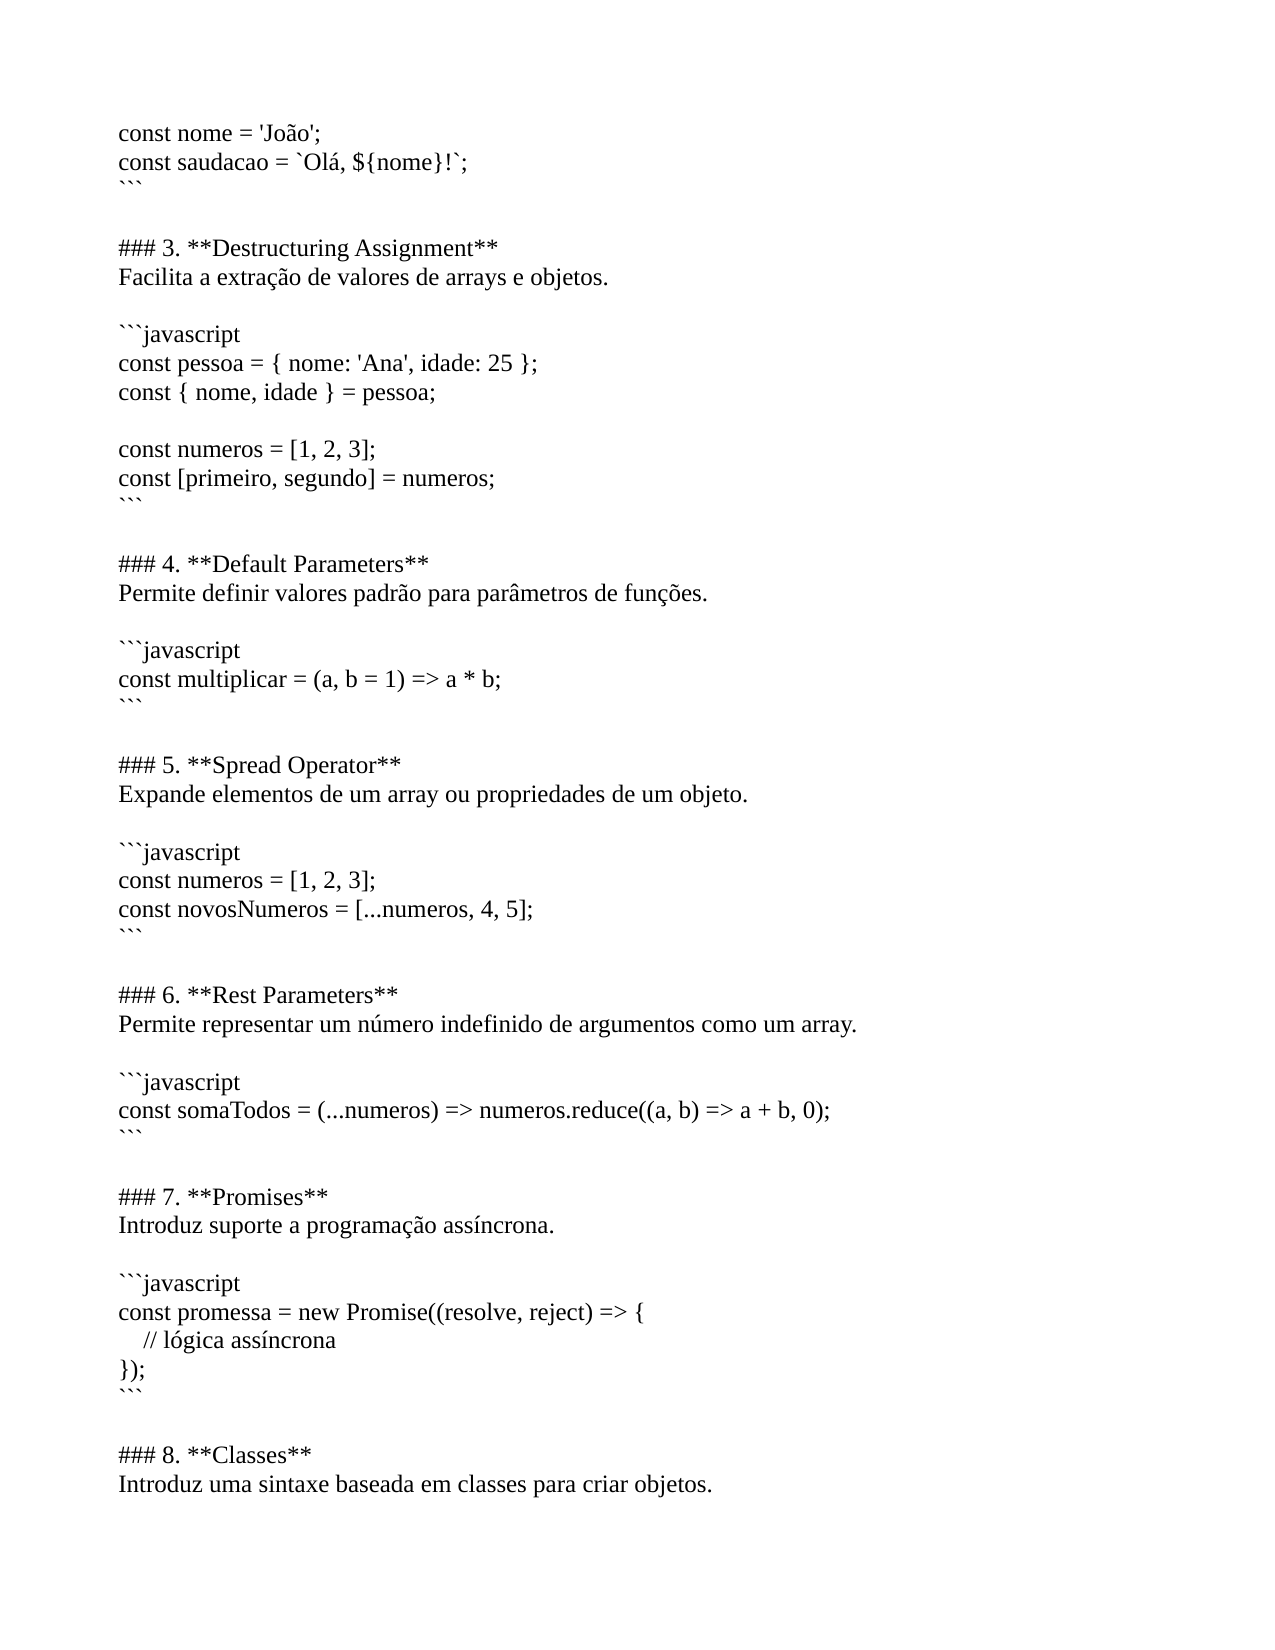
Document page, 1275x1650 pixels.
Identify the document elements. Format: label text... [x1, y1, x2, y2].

text ``` [118, 923, 1157, 952]
text const pessoa = { nome: 'Ana', idade: 25 }; [118, 348, 1157, 377]
text ```javascript [118, 636, 1157, 664]
text ```javascript [118, 1067, 1157, 1096]
text ```javascript [118, 319, 1157, 348]
text const numeros = [1, 2, 3]; [118, 866, 1157, 894]
text // lógica assíncrona [118, 1326, 1157, 1354]
text Facilita a extração de valores de arrays e objetos. [118, 262, 1157, 291]
text ### 5. **Spread Operator** [118, 751, 1157, 779]
text ``` [118, 1383, 1157, 1412]
text const { nome, idade } = pessoa; [118, 377, 1157, 406]
text const nome = 'João'; [118, 118, 1157, 147]
text Introduz uma sintaxe baseada em classes para criar objetos. [118, 1469, 1157, 1498]
text const numeros = [1, 2, 3]; [118, 434, 1157, 463]
text const [primeiro, segundo] = numeros; [118, 463, 1157, 492]
text ### 3. **Destructuring Assignment** [118, 233, 1157, 262]
text ``` [118, 693, 1157, 722]
text ``` [118, 492, 1157, 521]
text Permite definir valores padrão para parâmetros de funções. [118, 578, 1157, 607]
text ### 6. **Rest Parameters** [118, 981, 1157, 1009]
text const saudacao = `Olá, ${nome}!`; [118, 147, 1157, 176]
text ### 7. **Promises** [118, 1182, 1157, 1211]
text Permite representar um número indefinido de argumentos como um array. [118, 1009, 1157, 1038]
text ```javascript [118, 1268, 1157, 1297]
text const somaTodos = (...numeros) => numeros.reduce((a, b) => a + b, 0); [118, 1096, 1157, 1124]
text const novosNumeros = [...numeros, 4, 5]; [118, 894, 1157, 923]
text Expande elementos de um array ou propriedades de um objeto. [118, 779, 1157, 808]
text ### 4. **Default Parameters** [118, 549, 1157, 578]
text ### 8. **Classes** [118, 1441, 1157, 1469]
text const promessa = new Promise((resolve, reject) => { [118, 1297, 1157, 1326]
text ``` [118, 1124, 1157, 1153]
text const multiplicar = (a, b = 1) => a * b; [118, 664, 1157, 693]
text Introduz suporte a programação assíncrona. [118, 1211, 1157, 1239]
text }); [118, 1354, 1157, 1383]
text ```javascript [118, 837, 1157, 866]
text ``` [118, 176, 1157, 204]
